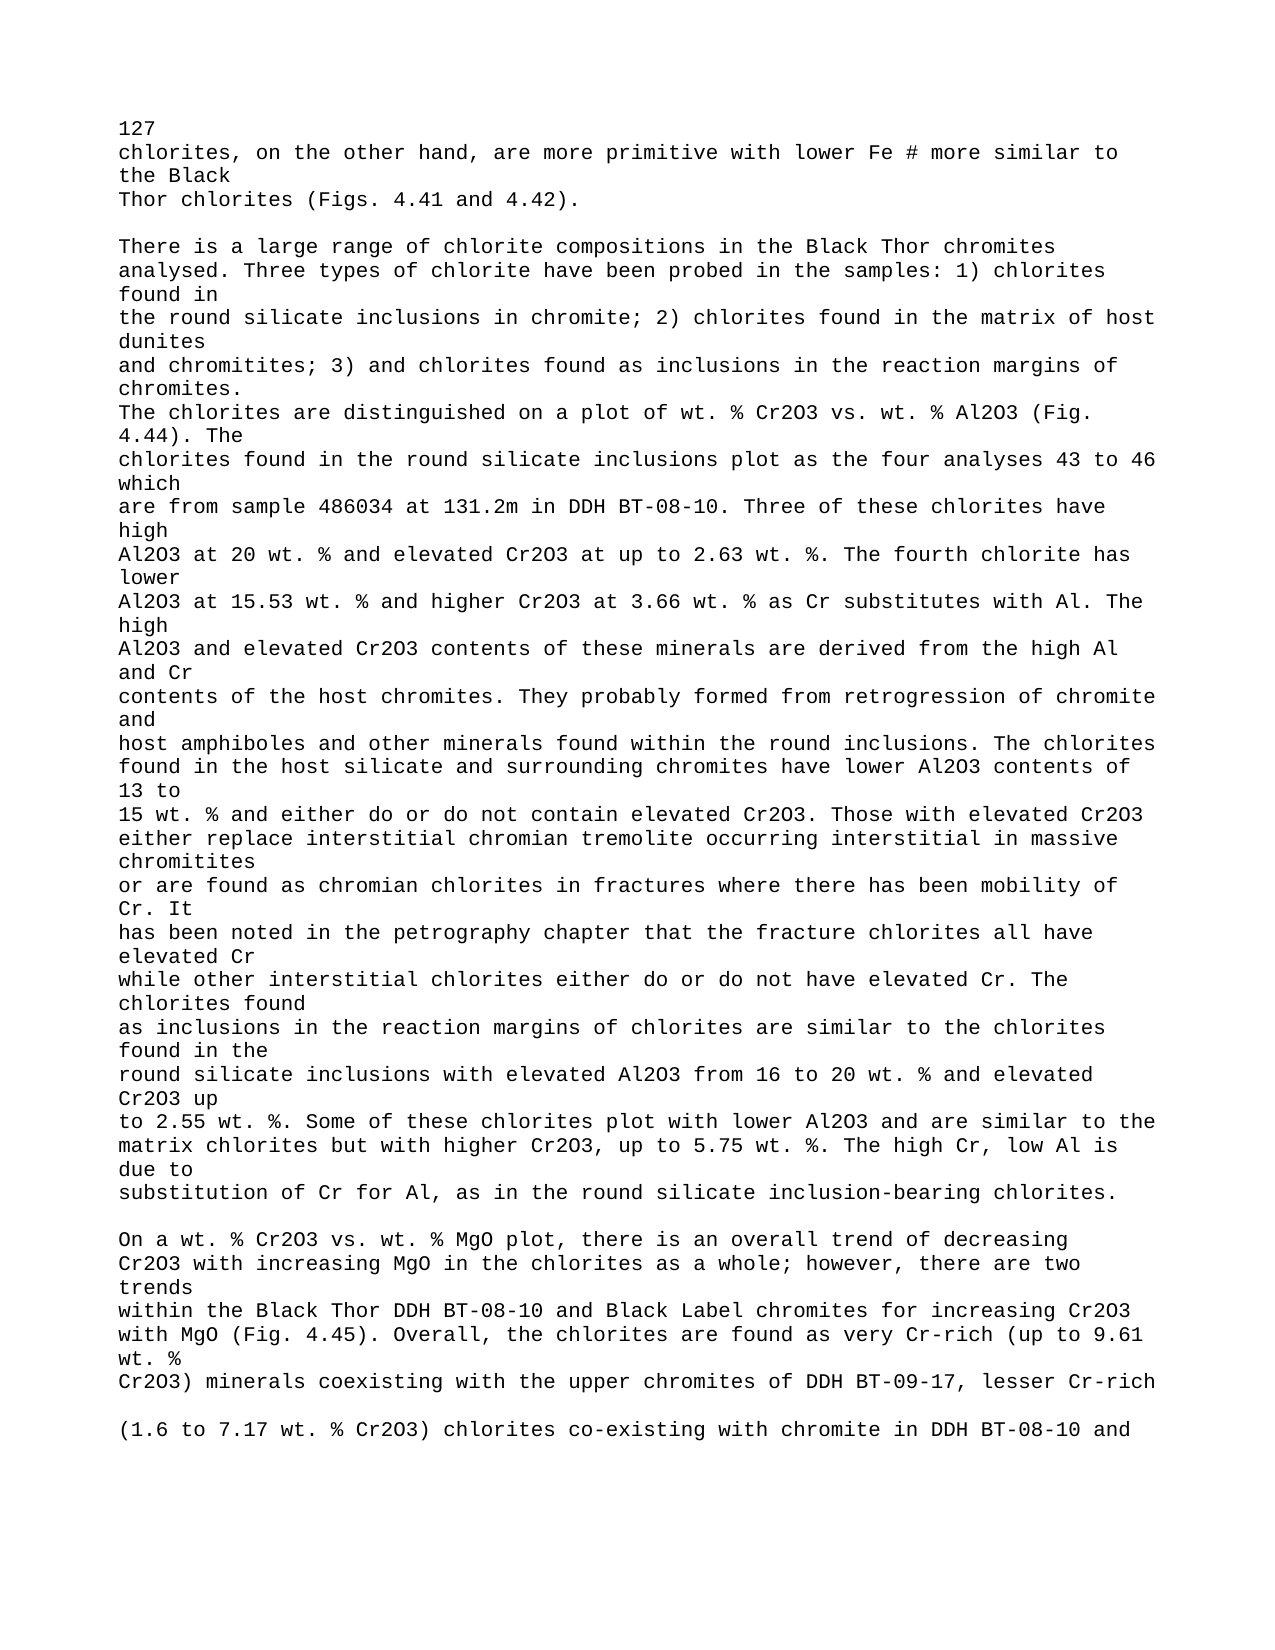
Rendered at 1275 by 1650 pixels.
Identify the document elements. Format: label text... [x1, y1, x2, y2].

text either replace interstitial chromian tremolite occurring interstitial in massive chromitites [118, 827, 1157, 875]
text The chlorites are distinguished on a plot of wt. % Cr2O3 vs. wt. % Al2O3 (Fig. 4.44). The [118, 402, 1157, 449]
text Thor chlorites (Figs. 4.41 and 4.42). [118, 189, 1157, 213]
text Al2O3 at 15.53 wt. % and higher Cr2O3 at 3.66 wt. % as Cr substitutes with Al. The high [118, 591, 1157, 638]
text Cr2O3) minerals coexisting with the upper chromites of DDH BT-09-17, lesser Cr-rich [118, 1371, 1157, 1395]
text 15 wt. % and either do or do not contain elevated Cr2O3. Those with elevated Cr2O3 [118, 804, 1157, 827]
text There is a large range of chlorite compositions in the Black Thor chromites [118, 236, 1157, 260]
text substitution of Cr for Al, as in the round silicate inclusion-bearing chlorites. [118, 1182, 1157, 1206]
text with MgO (Fig. 4.45). Overall, the chlorites are found as very Cr-rich (up to 9.61 wt. % [118, 1324, 1157, 1371]
text found in the host silicate and surrounding chromites have lower Al2O3 contents of 13 to [118, 757, 1157, 804]
text (1.6 to 7.17 wt. % Cr2O3) chlorites co-existing with chromite in DDH BT-08-10 and [118, 1419, 1157, 1442]
text host amphiboles and other minerals found within the round inclusions. The chlorites [118, 733, 1157, 757]
text 127 [118, 118, 1157, 142]
text has been noted in the petrography chapter that the fracture chlorites all have elevated Cr [118, 922, 1157, 969]
text or are found as chromian chlorites in fractures where there has been mobility of Cr. It [118, 875, 1157, 922]
text Al2O3 and elevated Cr2O3 contents of these minerals are derived from the high Al and Cr [118, 638, 1157, 686]
text On a wt. % Cr2O3 vs. wt. % MgO plot, there is an overall trend of decreasing [118, 1229, 1157, 1253]
text are from sample 486034 at 131.2m in DDH BT-08-10. Three of these chlorites have high [118, 496, 1157, 544]
text round silicate inclusions with elevated Al2O3 from 16 to 20 wt. % and elevated Cr2O3 up [118, 1064, 1157, 1111]
text Al2O3 at 20 wt. % and elevated Cr2O3 at up to 2.63 wt. %. The fourth chlorite has lower [118, 544, 1157, 591]
text Cr2O3 with increasing MgO in the chlorites as a whole; however, there are two trends [118, 1253, 1157, 1300]
text as inclusions in the reaction margins of chlorites are similar to the chlorites found in the [118, 1017, 1157, 1064]
text contents of the host chromites. They probably formed from retrogression of chromite and [118, 686, 1157, 733]
text the round silicate inclusions in chromite; 2) chlorites found in the matrix of host dunites [118, 307, 1157, 354]
text while other interstitial chlorites either do or do not have elevated Cr. The chlorites found [118, 969, 1157, 1017]
text to 2.55 wt. %. Some of these chlorites plot with lower Al2O3 and are similar to the [118, 1111, 1157, 1135]
text chlorites, on the other hand, are more primitive with lower Fe # more similar to the Black [118, 142, 1157, 189]
text chlorites found in the round silicate inclusions plot as the four analyses 43 to 46 which [118, 449, 1157, 496]
text matrix chlorites but with higher Cr2O3, up to 5.75 wt. %. The high Cr, low Al is due to [118, 1135, 1157, 1182]
text within the Black Thor DDH BT-08-10 and Black Label chromites for increasing Cr2O3 [118, 1300, 1157, 1324]
text analysed. Three types of chlorite have been probed in the samples: 1) chlorites found in [118, 260, 1157, 307]
text and chromitites; 3) and chlorites found as inclusions in the reaction margins of chromites. [118, 354, 1157, 402]
